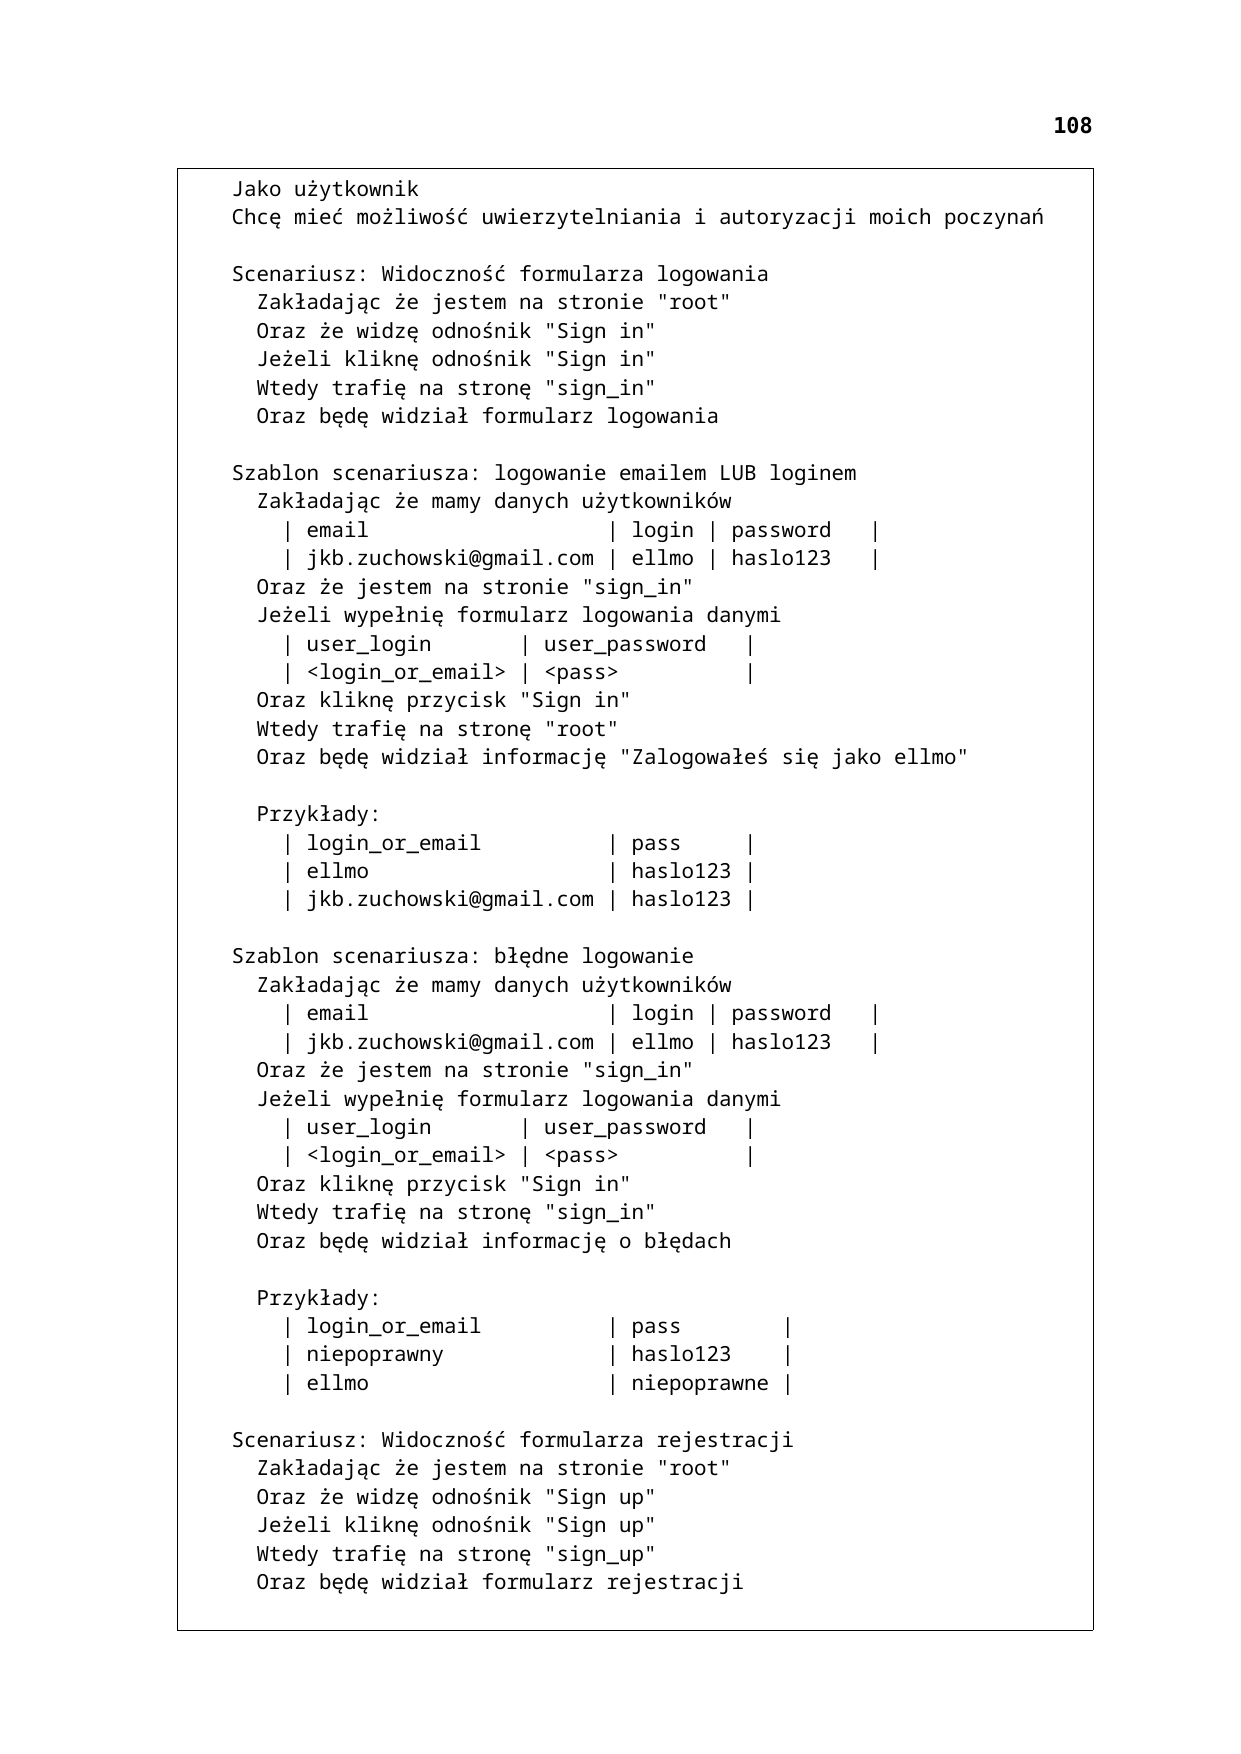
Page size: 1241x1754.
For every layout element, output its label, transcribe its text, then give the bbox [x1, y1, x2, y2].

table_cell Jako użytkownik Chcę mieć możliwość uwierzytelniania i autoryzacji moich poczynań Scenariusz: Widoczność formularza logowania Zakładając że jestem na stronie "root" Oraz że widzę odnośnik "Sign in" Jeżeli kliknę odnośnik "Sign in" Wtedy trafię na stronę "sign_in" Oraz będę widział formularz logowania Szablon scenariusza: logowanie emailem LUB loginem Zakładając że mamy danych użytkowników | email | login | password | | jkb.zuchowski@gmail.com | ellmo | haslo123 | Oraz że jestem na stronie "sign_in" Jeżeli wypełnię formularz logowania danymi | user_login | user_password | | <login_or_email> | <pass> | Oraz kliknę przycisk "Sign in" Wtedy trafię na stronę "root" Oraz będę widział informację "Zalogowałeś się jako ellmo" Przykłady: | login_or_email | pass | | ellmo | haslo123 | | jkb.zuchowski@gmail.com | haslo123 | Szablon scenariusza: błędne logowanie Zakładając że mamy danych użytkowników | email | login | password | | jkb.zuchowski@gmail.com | ellmo | haslo123 | Oraz że jestem na stronie "sign_in" Jeżeli wypełnię formularz logowania danymi | user_login | user_password | | <login_or_email> | <pass> | Oraz kliknę przycisk "Sign in" Wtedy trafię na stronę "sign_in" Oraz będę widział informację o błędach Przykłady: | login_or_email | pass | | niepoprawny | haslo123 | | ellmo | niepoprawne | Scenariusz: Widoczność formularza rejestracji Zakładając że jestem na stronie "root" Oraz że widzę odnośnik "Sign up" Jeżeli kliknę odnośnik "Sign up" Wtedy trafię na stronę "sign_up" Oraz będę widział formularz rejestracji [178, 169, 1093, 1630]
